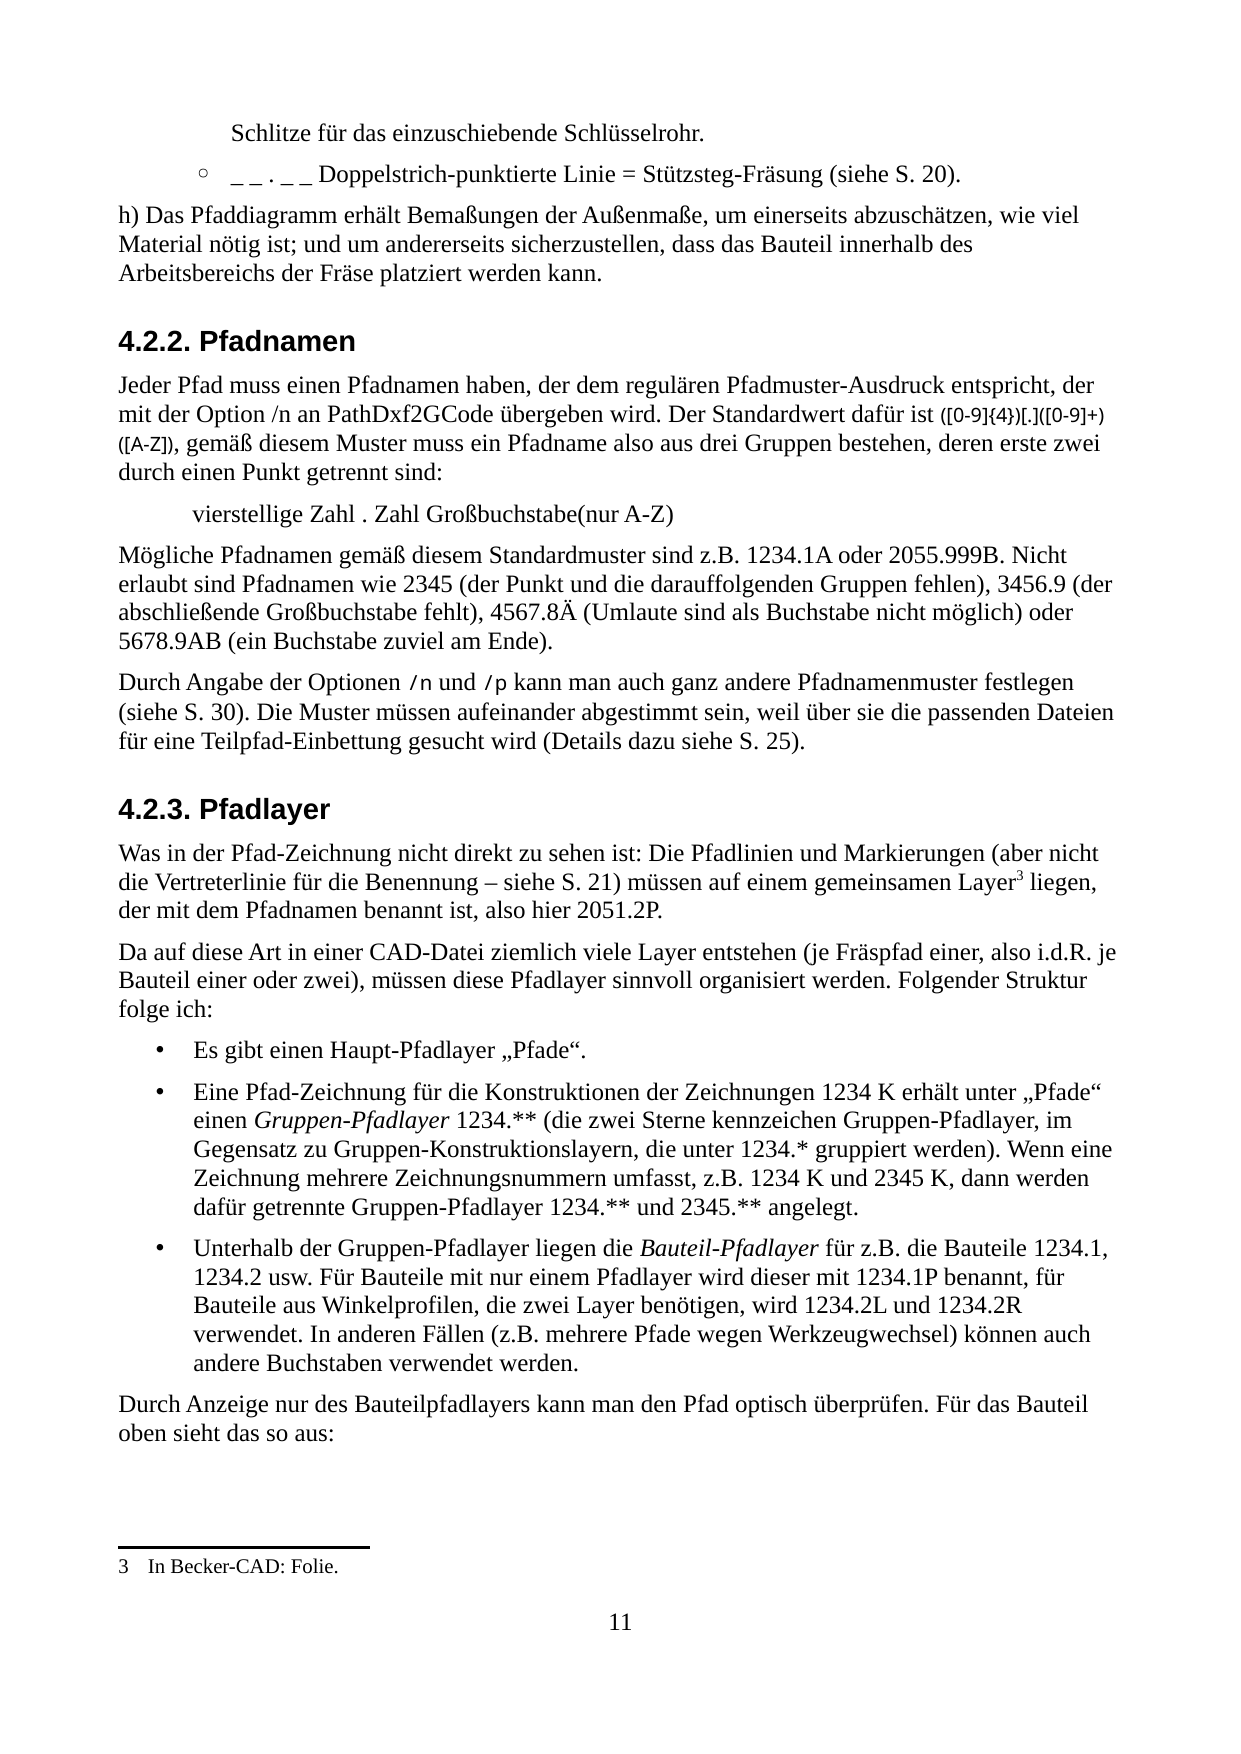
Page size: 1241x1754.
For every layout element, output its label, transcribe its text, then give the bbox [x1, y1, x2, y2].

text Da auf diese Art in einer CAD-Datei ziemlich viele Layer entstehen (je Fräspfad einer, also i.d.R. je Bauteil einer oder zwei), müssen diese Pfadlayer sinnvoll organisiert werden. Folgender Struktur folge ich: [118, 937, 1122, 1023]
text Durch Angabe der Optionen /n und /p kann man auch ganz andere Pfadnamenmuster festlegen (siehe S. 29). Die Muster müssen aufeinander abgestimmt sein, weil über sie die passenden Dateien für eine Teilpfad-Einbettung gesucht wird (Details dazu siehe S. 24). [118, 667, 1122, 754]
subtitle 4.2.3. Pfadlayer [118, 792, 1122, 826]
text h) Das Pfaddiagramm erhält Bemaßungen der Außenmaße, um einerseits abzuschätzen, wie viel Material nötig ist; und um andererseits sicherzustellen, dass das Bauteil innerhalb des Arbeitsbereichs der Fräse platziert werden kann. [118, 201, 1122, 287]
list Schlitze für das einzuschiebende Schlüsselrohr. [193, 118, 1122, 147]
text vierstellige Zahl . Zahl Großbuchstabe(nur A-Z) [118, 499, 1122, 527]
text Jeder Pfad muss einen Pfadnamen haben, der dem regulären Pfadmuster-Ausdruck entspricht, der mit der Option /n an PathDxf2GCode übergeben wird. Der Standardwert dafür ist ([0-9]{4})[.]([0-9]+)([A-Z]), gemäß diesem Muster muss ein Pfadname also aus drei Gruppen bestehen, deren erste zwei durch einen Punkt getrennt sind: [118, 370, 1122, 486]
list Eine Pfad-Zeichnung für die Konstruktionen der Zeichnungen 1234 K erhält unter „Pfade“ einen Gruppen-Pfadlayer 1234.** (die zwei Sterne kennzeichen Gruppen-Pfadlayer, im Gegensatz zu Gruppen-Konstruktionslayern, die unter 1234.* gruppiert werden). Wenn eine Zeichnung mehrere Zeichnungsnummern umfasst, z.B. 1234 K und 2345 K, dann werden dafür getrennte Gruppen-Pfadlayer 1234.** und 2345.** angelegt. [156, 1077, 1122, 1221]
subtitle 4.2.2. Pfadnamen [118, 324, 1122, 358]
text Was in der Pfad-Zeichnung nicht direkt zu sehen ist: Die Pfadlinien und Markierungen (aber nicht die Vertreterlinie für die Benennung – siehe S. 20) müssen auf einem gemeinsamen Layer liegen, der mit dem Pfadnamen benannt ist, also hier 2051.2P. [118, 838, 1122, 924]
text Durch Anzeige nur des Bauteilpfadlayers kann man den Pfad optisch überprüfen. Für das Bauteil oben sieht das so aus: [118, 1389, 1122, 1447]
text In Becker-CAD: Folie. [118, 1553, 1122, 1578]
list Unterhalb der Gruppen-Pfadlayer liegen die Bauteil-Pfadlayer für z.B. die Bauteile 1234.1, 1234.2 usw. Für Bauteile mit nur einem Pfadlayer wird dieser mit 1234.1P benannt, für Bauteile aus Winkelprofilen, die zwei Layer benötigen, wird 1234.2L und 1234.2R verwendet. In anderen Fällen (z.B. mehrere Pfade wegen Werkzeugwechsel) können auch andere Buchstaben verwendet werden. [156, 1233, 1122, 1377]
list Es gibt einen Haupt-Pfadlayer „Pfade“. [156, 1036, 1122, 1064]
list _ _ . _ _ Doppelstrich-punktierte Linie = Stützsteg-Fräsung (siehe S. 19). [193, 159, 1122, 188]
text Mögliche Pfadnamen gemäß diesem Standardmuster sind z.B. 1234.1A oder 2055.999B. Nicht erlaubt sind Pfadnamen wie 2345 (der Punkt und die darauffolgenden Gruppen fehlen), 3456.9 (der abschließende Großbuchstabe fehlt), 4567.8Ä (Umlaute sind als Buchstabe nicht möglich) oder 5678.9AB (ein Buchstabe zuviel am Ende). [118, 540, 1122, 655]
